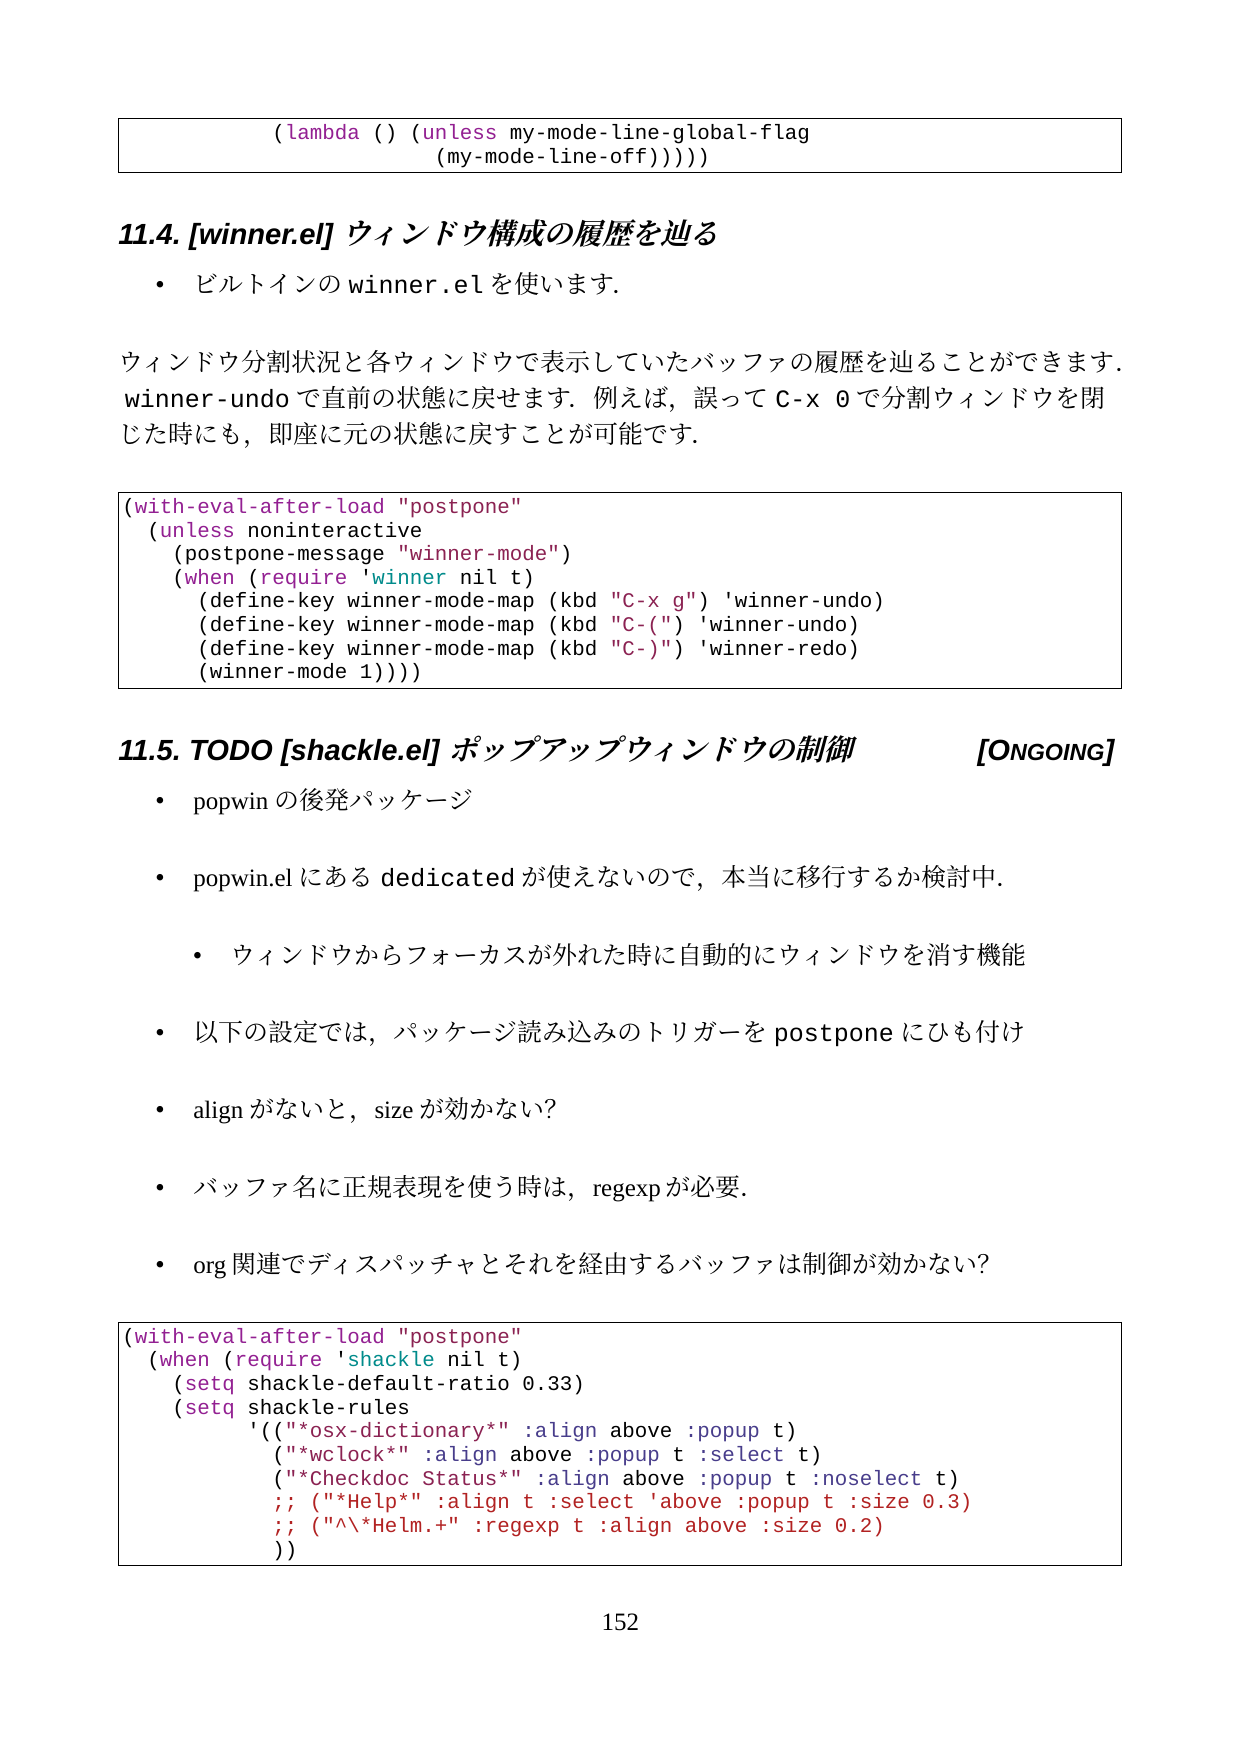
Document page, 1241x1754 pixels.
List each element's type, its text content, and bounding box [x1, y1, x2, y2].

list ビルトインの winner.el を使います． [156, 265, 1122, 330]
text ;; ("^\*Helm.+" :regexp t :align above :size 0.2) [119, 1511, 1121, 1534]
text ("*Checkdoc Status*" :align above :popup t :noselect t) [119, 1464, 1121, 1487]
text (winner-mode 1)))) [119, 657, 1121, 688]
text (unless noninteractive [119, 516, 1121, 539]
text (when (require 'winner nil t) [119, 563, 1121, 587]
text ("*wclock*" :align above :popup t :select t) [119, 1440, 1121, 1464]
list align がないと，size が効かない？ [156, 1090, 1122, 1155]
text (define-key winner-mode-map (kbd "C-)") 'winner-redo) [119, 634, 1121, 657]
list popwin.el にある dedicated が使えないので，本当に移行するか検討中． [156, 858, 1122, 923]
text (with-eval-after-load "postpone" [119, 1323, 1121, 1345]
text (setq shackle-default-ratio 0.33) [119, 1369, 1121, 1393]
text ;; ("*Help*" :align t :select 'above :popup t :size 0.3) [119, 1487, 1121, 1511]
text (my-mode-line-off))))) [119, 142, 1121, 172]
list バッファ名に正規表現を使う時は，regexpが必要． [156, 1167, 1122, 1232]
text (define-key winner-mode-map (kbd "C-x g") 'winner-undo) [119, 587, 1121, 610]
text (postpone-message "winner-mode") [119, 539, 1121, 563]
text )) [119, 1534, 1121, 1565]
text '(("*osx-dictionary*" :align above :popup t) [119, 1416, 1121, 1440]
text ウィンドウ分割状況と各ウィンドウで表示していたバッファの履歴を辿ることができます． winner-undo で直前の状態に戻せます．例えば，誤って C-x 0 で分割ウィンドウを閉じた時にも，即座に元の状態に戻すことが可能です． [118, 343, 1122, 479]
text (define-key winner-mode-map (kbd "C-(") 'winner-undo) [119, 610, 1121, 634]
list ウィンドウからフォーカスが外れた時に自動的にウィンドウを消す機能 [193, 936, 1122, 1000]
list popwin の後発パッケージ [156, 781, 1122, 846]
list 以下の設定では，パッケージ読み込みのトリガーを postpone にひも付け [156, 1013, 1122, 1078]
subtitle TODO [shackle.el] ポップアップウィンドウの制御 [Ongoing] [118, 726, 1122, 768]
subtitle [winner.el] ウィンドウ構成の履歴を辿る [118, 211, 1122, 253]
text (setq shackle-rules [119, 1393, 1121, 1416]
text (when (require 'shackle nil t) [119, 1345, 1121, 1369]
text (with-eval-after-load "postpone" [119, 493, 1121, 516]
text (lambda () (unless my-mode-line-global-flag [119, 119, 1121, 142]
list org関連でディスパッチャとそれを経由するバッファは制御が効かない？ [156, 1244, 1122, 1309]
